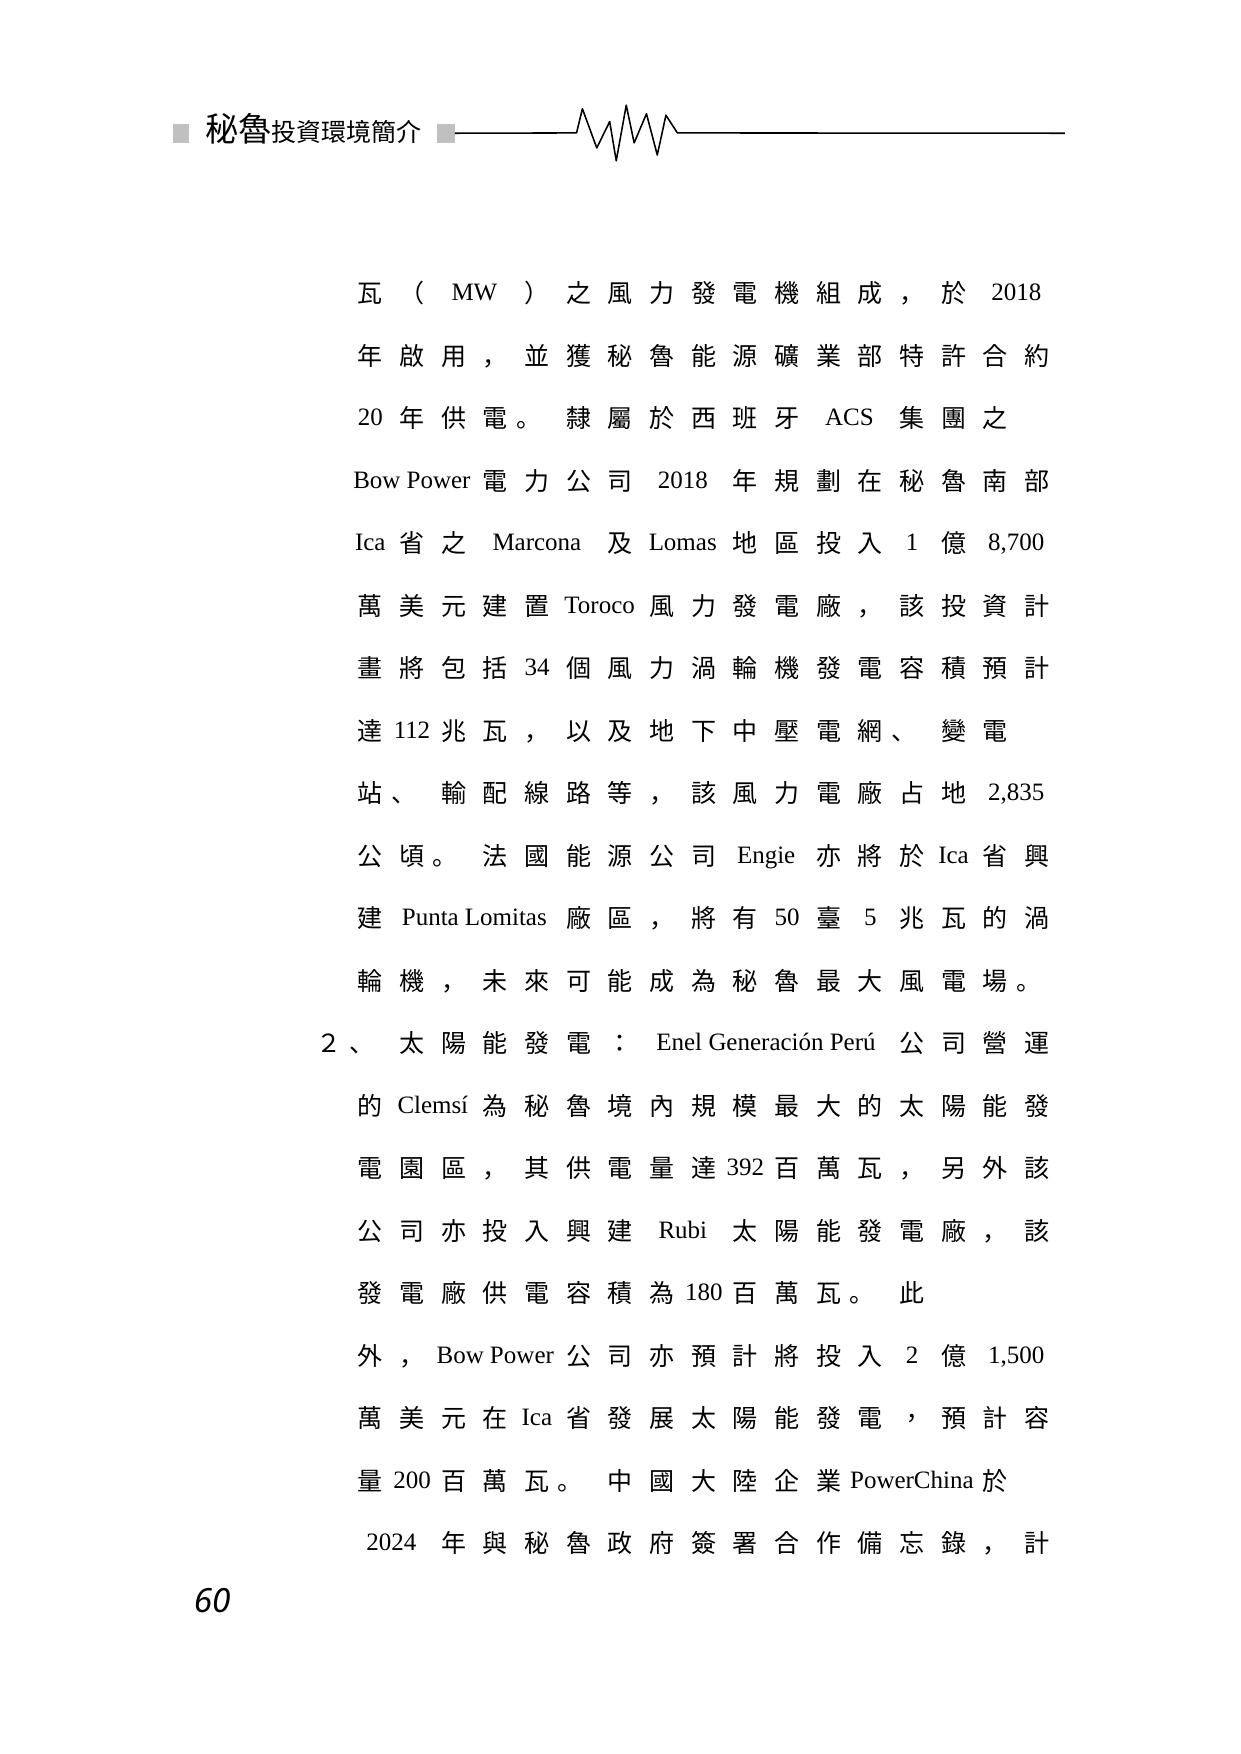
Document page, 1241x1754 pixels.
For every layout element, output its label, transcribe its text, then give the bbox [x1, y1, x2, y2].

text 瓦（MW）之風力發電機組成，於2018年啟用，並獲秘魯能源礦業部特許合約20年供電。隸屬於西班牙ACS集團之Bow Power電力公司2018年規劃在秘魯南部Ica省之Marcona及Lomas地區投入1億8,700萬美元建置Toroco風力發電廠，該投資計畫將包括34個風力渦輪機發電容積預計達112兆瓦，以及地下中壓電網、變電站、輸配線路等，該風力電廠占地2,835公頃。法國能源公司Engie亦將於Ica省興建Punta Lomitas廠區，將有50臺5兆瓦的渦輪機，未來可能成為秘魯最大風電場。 [281, 250, 1058, 1000]
text ２、太陽能發電：Enel Generación Perú公司營運的Clemsí為秘魯境內規模最大的太陽能發電園區，其供電量達392百萬瓦，另外該公司亦投入興建Rubi太陽能發電廠，該發電廠供電容積為180百萬瓦。此外，Bow Power公司亦預計將投入2億1,500萬美元在Ica省發展太陽能發電，預計容量200百萬瓦。中國大陸企業PowerChina於2024年與秘魯政府簽署合作備忘錄，計 [281, 1000, 1058, 1563]
